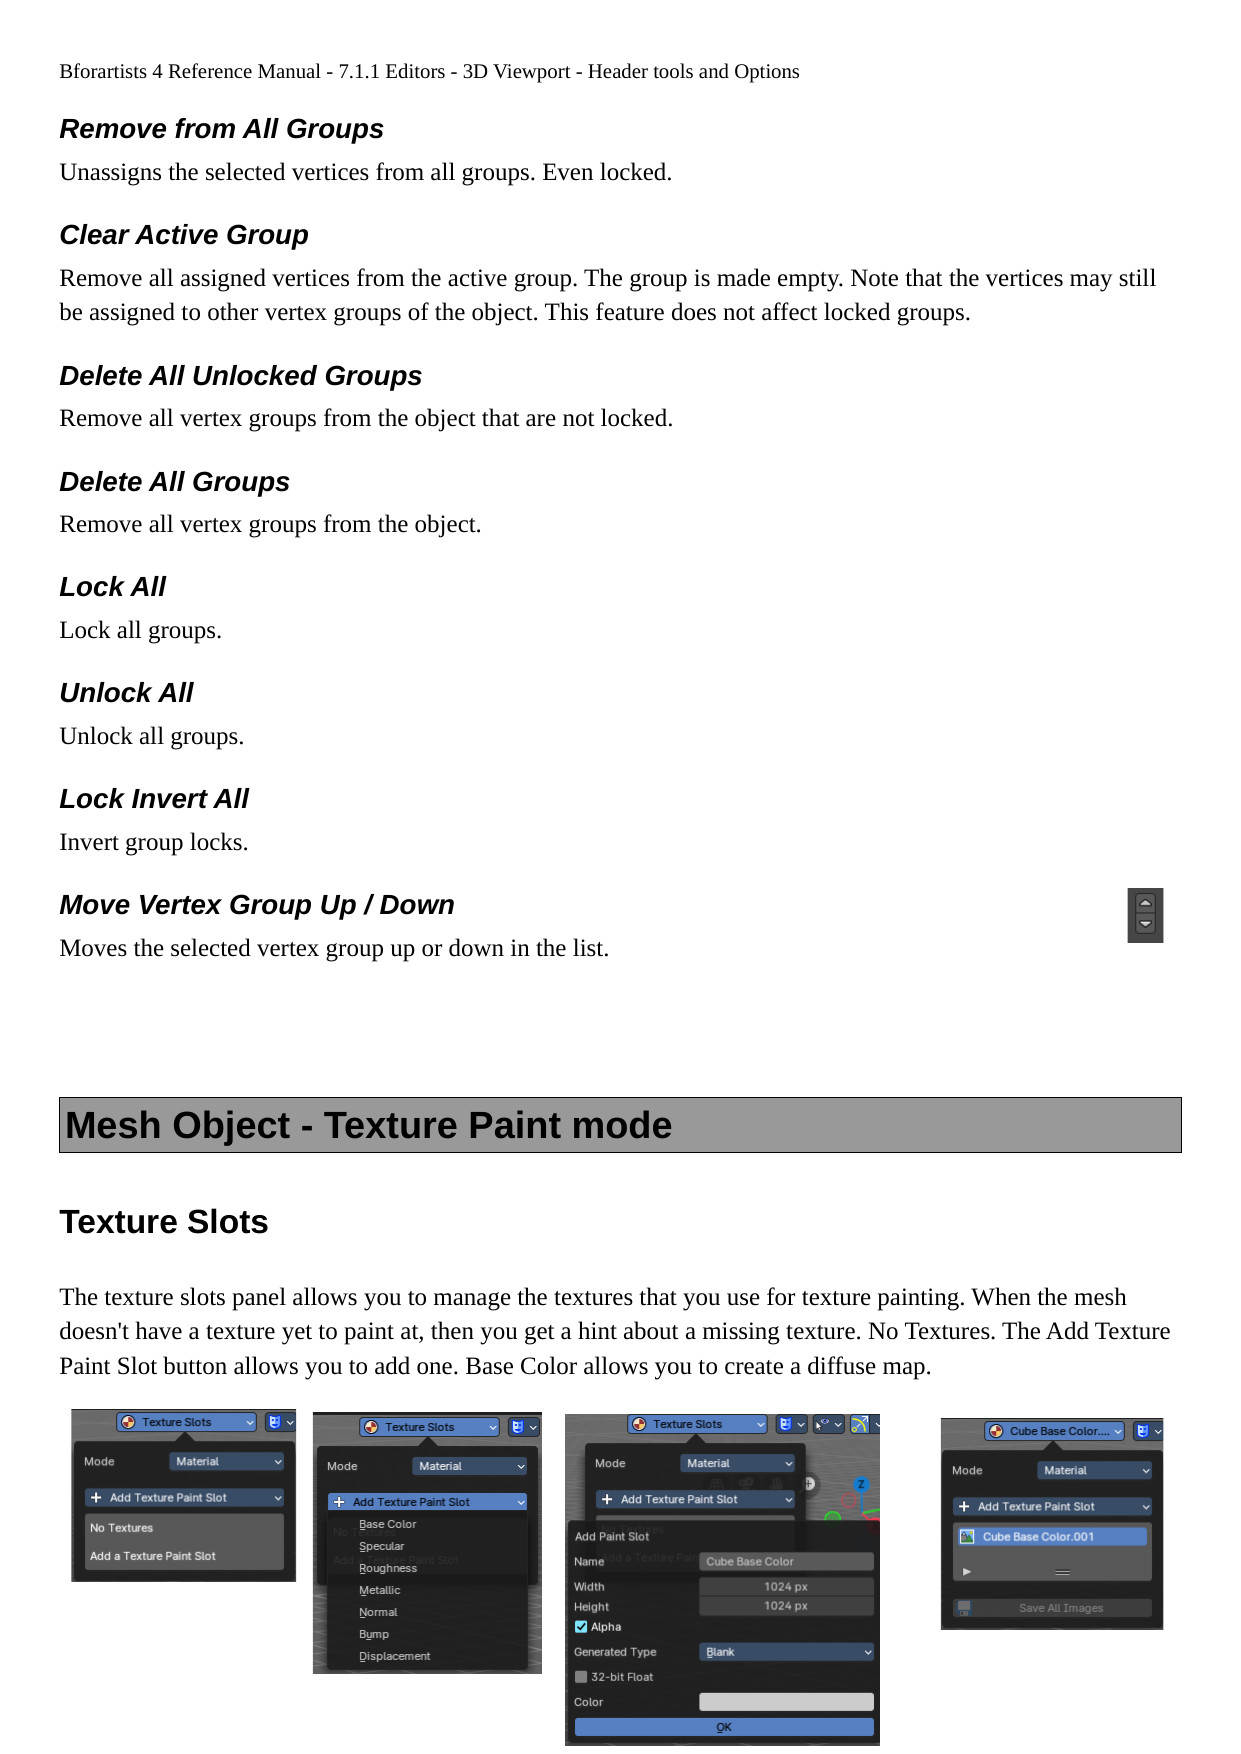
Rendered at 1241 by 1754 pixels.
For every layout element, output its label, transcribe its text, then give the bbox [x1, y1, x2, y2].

subtitle [1164, 889, 1181, 921]
subtitle Delete All Groups [59, 465, 1181, 497]
subtitle Remove from All Groups [59, 113, 1181, 144]
subtitle Lock Invert All [59, 783, 1181, 814]
picture [312, 1412, 542, 1674]
text Remove all vertex groups from the object that are not locked. [59, 403, 1181, 432]
text Lock all groups. [59, 615, 1181, 644]
subtitle Unlock All [59, 677, 1181, 709]
text Remove all assigned vertices from the active group. The group is made empty. Note that the vertices may still be assigned to other vertex groups of the object. This feature does not affect locked groups. [59, 263, 1181, 326]
text Moves the selected vertex group up or down in the list. [59, 933, 1181, 962]
subtitle Lock All [59, 571, 1181, 603]
picture [71, 1409, 297, 1582]
picture [565, 1414, 880, 1746]
subtitle Move Vertex Group Up / Down [59, 889, 1127, 921]
picture [940, 1418, 1164, 1630]
text Invert group locks. [59, 827, 1181, 856]
text The texture slots panel allows you to manage the textures that you use for texture painting. When the mesh doesn't have a texture yet to paint at, then you get a hint about a missing texture. No Textures. The Add Texture Paint Slot button allows you to add one. Base Color allows you to create a diffuse map. [59, 1282, 1181, 1379]
subtitle Delete All Unlocked Groups [59, 359, 1181, 391]
picture [1127, 888, 1164, 943]
text Unassigns the selected vertices from all groups. Even locked. [59, 157, 1181, 186]
table_header Mesh Object - Texture Paint mode [60, 1098, 1181, 1152]
text Unlock all groups. [59, 721, 1181, 750]
subtitle Clear Active Group [59, 218, 1181, 250]
text Remove all vertex groups from the object. [59, 509, 1181, 538]
subtitle Texture Slots [59, 1202, 1181, 1241]
